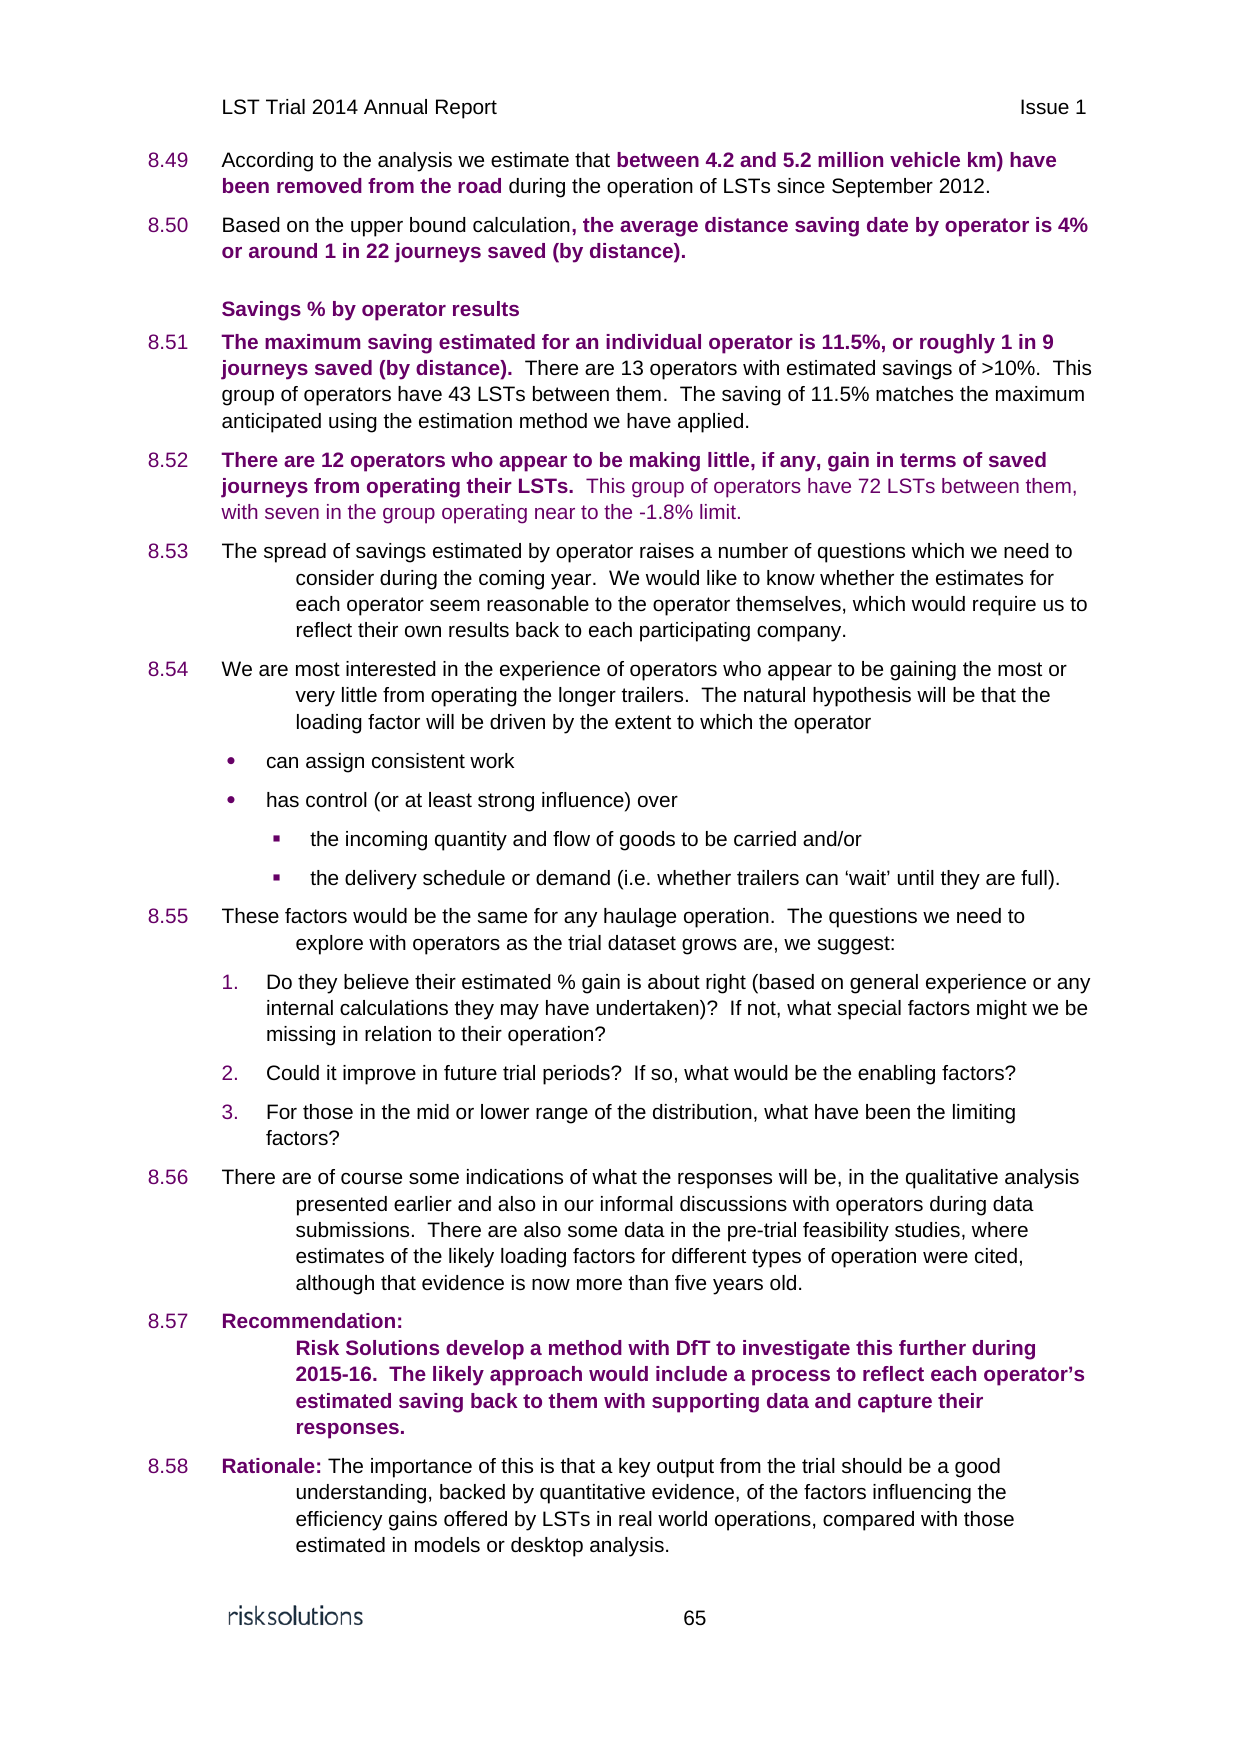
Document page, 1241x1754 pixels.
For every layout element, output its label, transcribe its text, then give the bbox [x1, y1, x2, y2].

list The maximum saving estimated for an individual operator is 11.5%, or roughly 1 in 9 journeys saved (by distance). There are 13 operators with estimated savings of >10%. This group of operators have 43 LSTs between them. The saving of 11.5% matches the maximum anticipated using the estimation method we have applied. [148, 329, 1092, 432]
list can assign consistent work [227, 748, 1092, 772]
list According to the analysis we estimate that between 4.2 and 5.2 million vehicle km) have been removed from the road during the operation of LSTs since September 2012. [148, 148, 1092, 198]
list Recommendation: Risk Solutions develop a method with DfT to investigate this further during 2015-16. The likely approach would include a process to reflect each operator’s estimated saving back to them with supporting data and capture their responses. [148, 1309, 1092, 1439]
list There are of course some indications of what the responses will be, in the qualitative analysis presented earlier and also in our informal discussions with operators during data submissions. There are also some data in the pre-trial feasibility studies, where estimates of the likely loading factors for different types of operation were cited, although that evidence is now more than five years old. [148, 1165, 1092, 1294]
list Do they believe their estimated % gain is about right (based on general experience or any internal calculations they may have undertaken)? If not, what special factors might we be missing in relation to their operation? [221, 969, 1092, 1046]
list For those in the mid or lower range of the distribution, what have been the limiting factors? [221, 1100, 1092, 1150]
list the delivery schedule or demand (i.e. whether trailers can ‘wait’ until they are full). [272, 865, 1092, 889]
list We are most interested in the experience of operators who appear to be gaining the most or very little from operating the longer trailers. The natural hypothesis will be that the loading factor will be driven by the extent to which the operator [148, 657, 1092, 733]
list has control (or at least strong influence) over [227, 787, 1092, 811]
list The spread of savings estimated by operator raises a number of questions which we need to consider during the coming year. We would like to know whether the estimates for each operator seem reasonable to the operator themselves, which would require us to reflect their own results back to each participating company. [148, 539, 1092, 642]
list Rationale: The importance of this is that a key output from the trial should be a good understanding, backed by quantitative evidence, of the factors influencing the efficiency gains offered by LSTs in real world operations, compared with those estimated in models or desktop analysis. [148, 1454, 1092, 1557]
list There are 12 operators who appear to be making little, if any, gain in terms of saved journeys from operating their LSTs. This group of operators have 72 LSTs between them, with seven in the group operating near to the -1.8% limit. [148, 447, 1092, 524]
list These factors would be the same for any haulage operation. The questions we need to explore with operators as the trial dataset grows are, we suggest: [148, 904, 1092, 954]
list Could it improve in future trial periods? If so, what would be the enabling factors? [221, 1061, 1092, 1085]
subtitle Savings % by operator results [221, 297, 1092, 321]
list the incoming quantity and flow of goods to be carried and/or [272, 826, 1092, 850]
list Based on the upper bound calculation, the average distance saving date by operator is 4% or around 1 in 22 journeys saved (by distance). [148, 213, 1092, 263]
